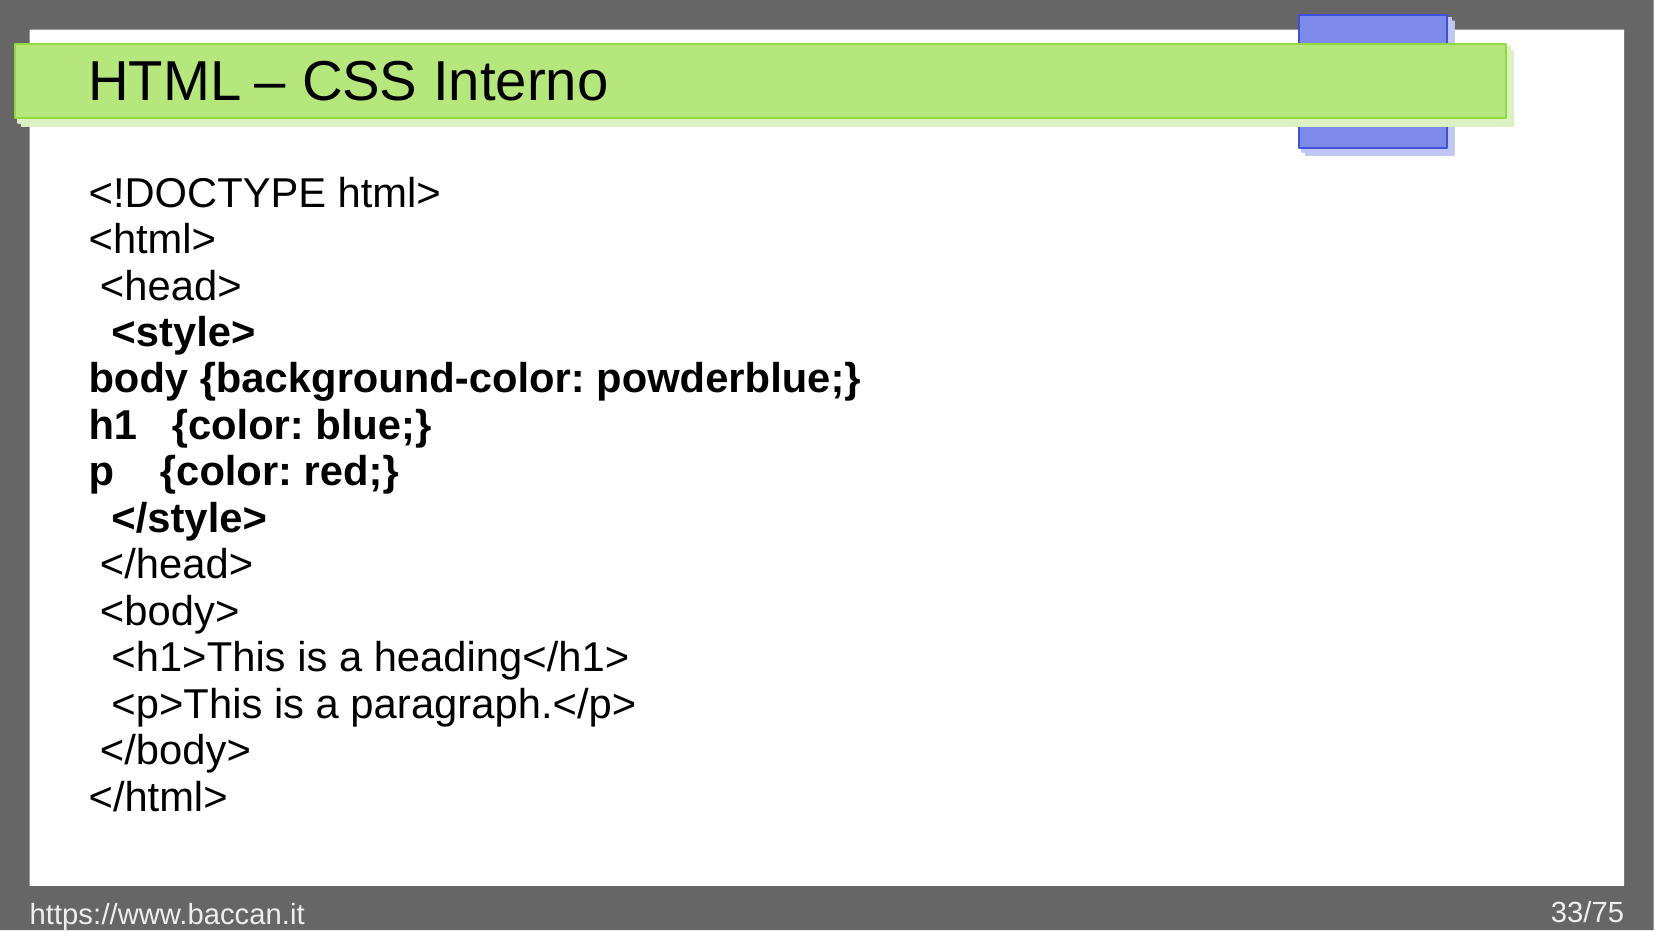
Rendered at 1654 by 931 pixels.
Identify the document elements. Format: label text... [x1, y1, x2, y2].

title HTML – CSS Interno [88, 44, 1506, 119]
text_box <!DOCTYPE html> <html> <head> <style> body {background-color: powderblue;} h1 {color: blue;} p {color: red;} </style> </head> <body> <h1>This is a heading</h1> <p>This is a paragraph.</p> </body> </html> [88, 169, 1565, 820]
